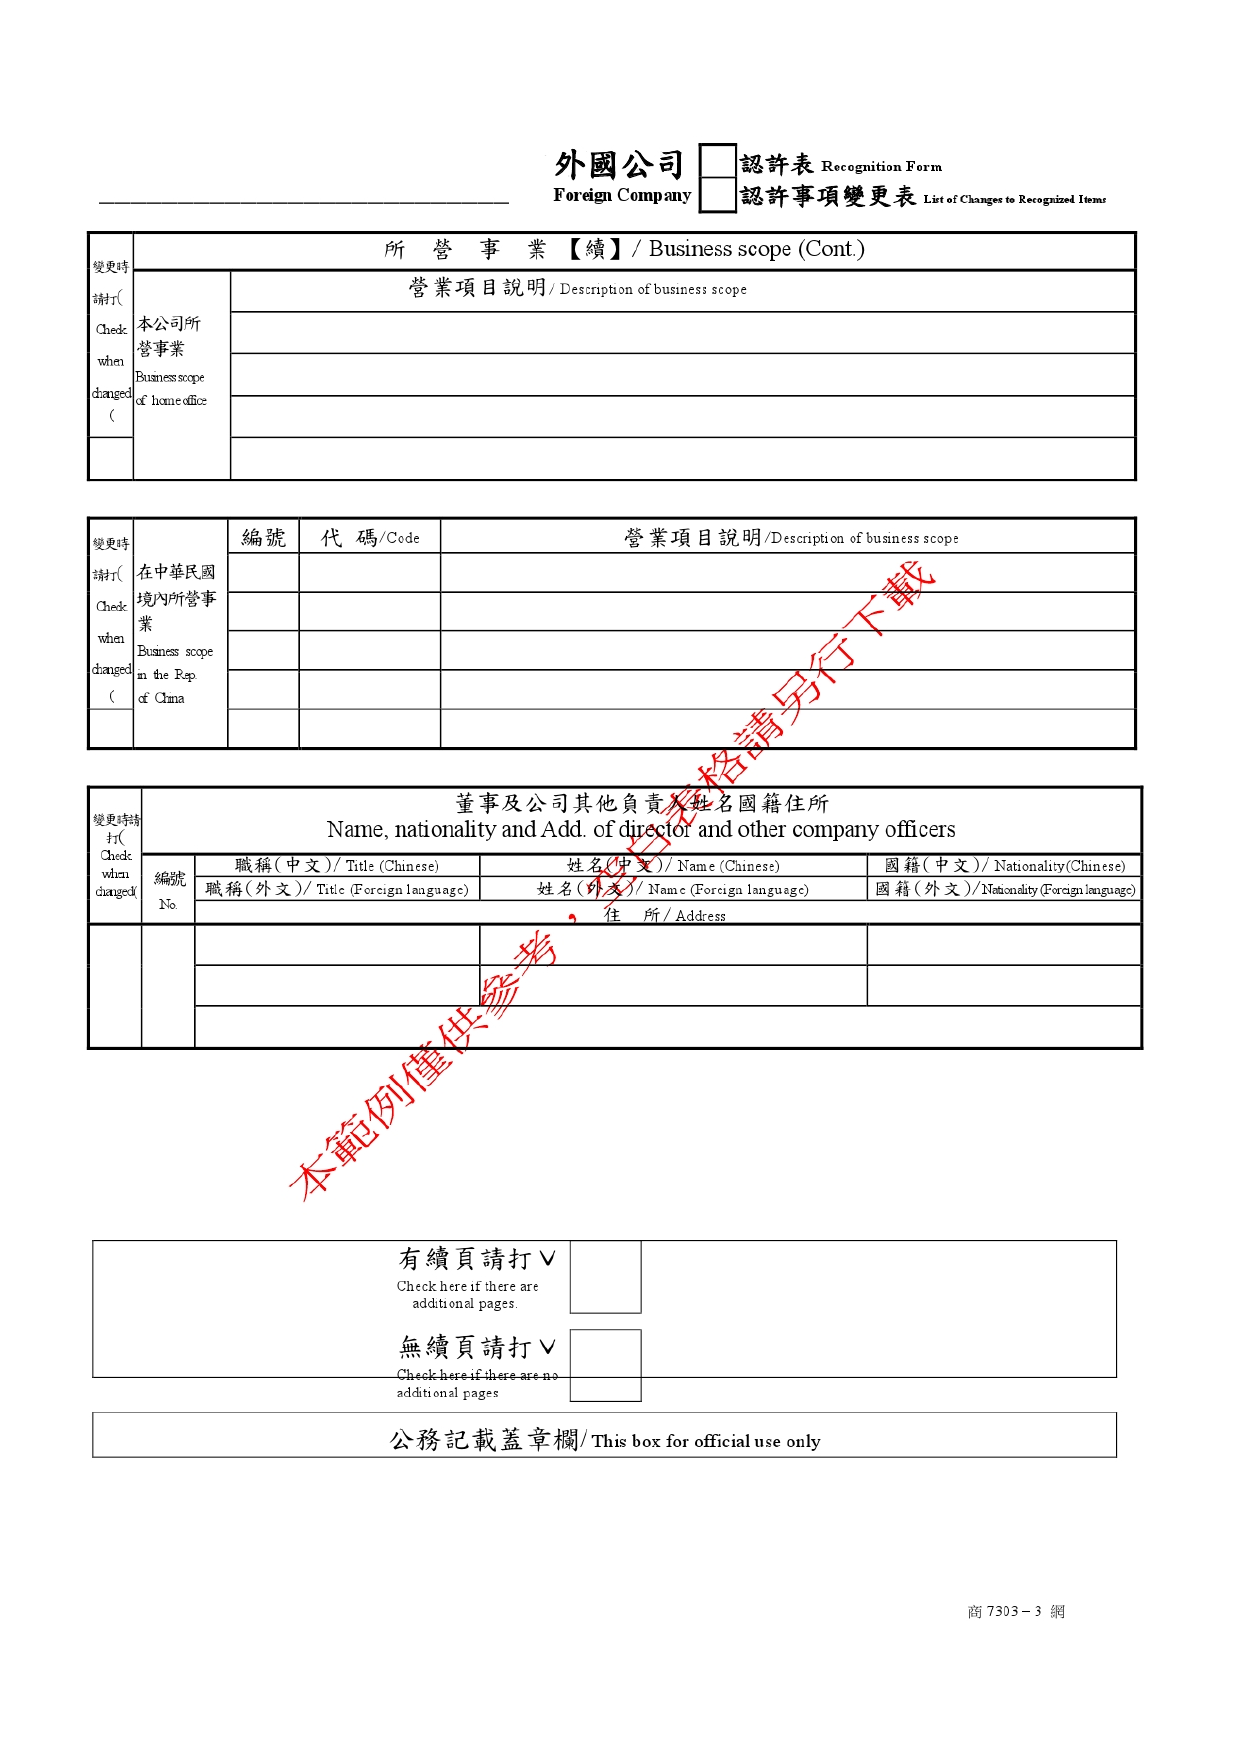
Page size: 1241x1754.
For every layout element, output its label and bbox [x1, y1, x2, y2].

picture [35, 38, 1205, 1691]
